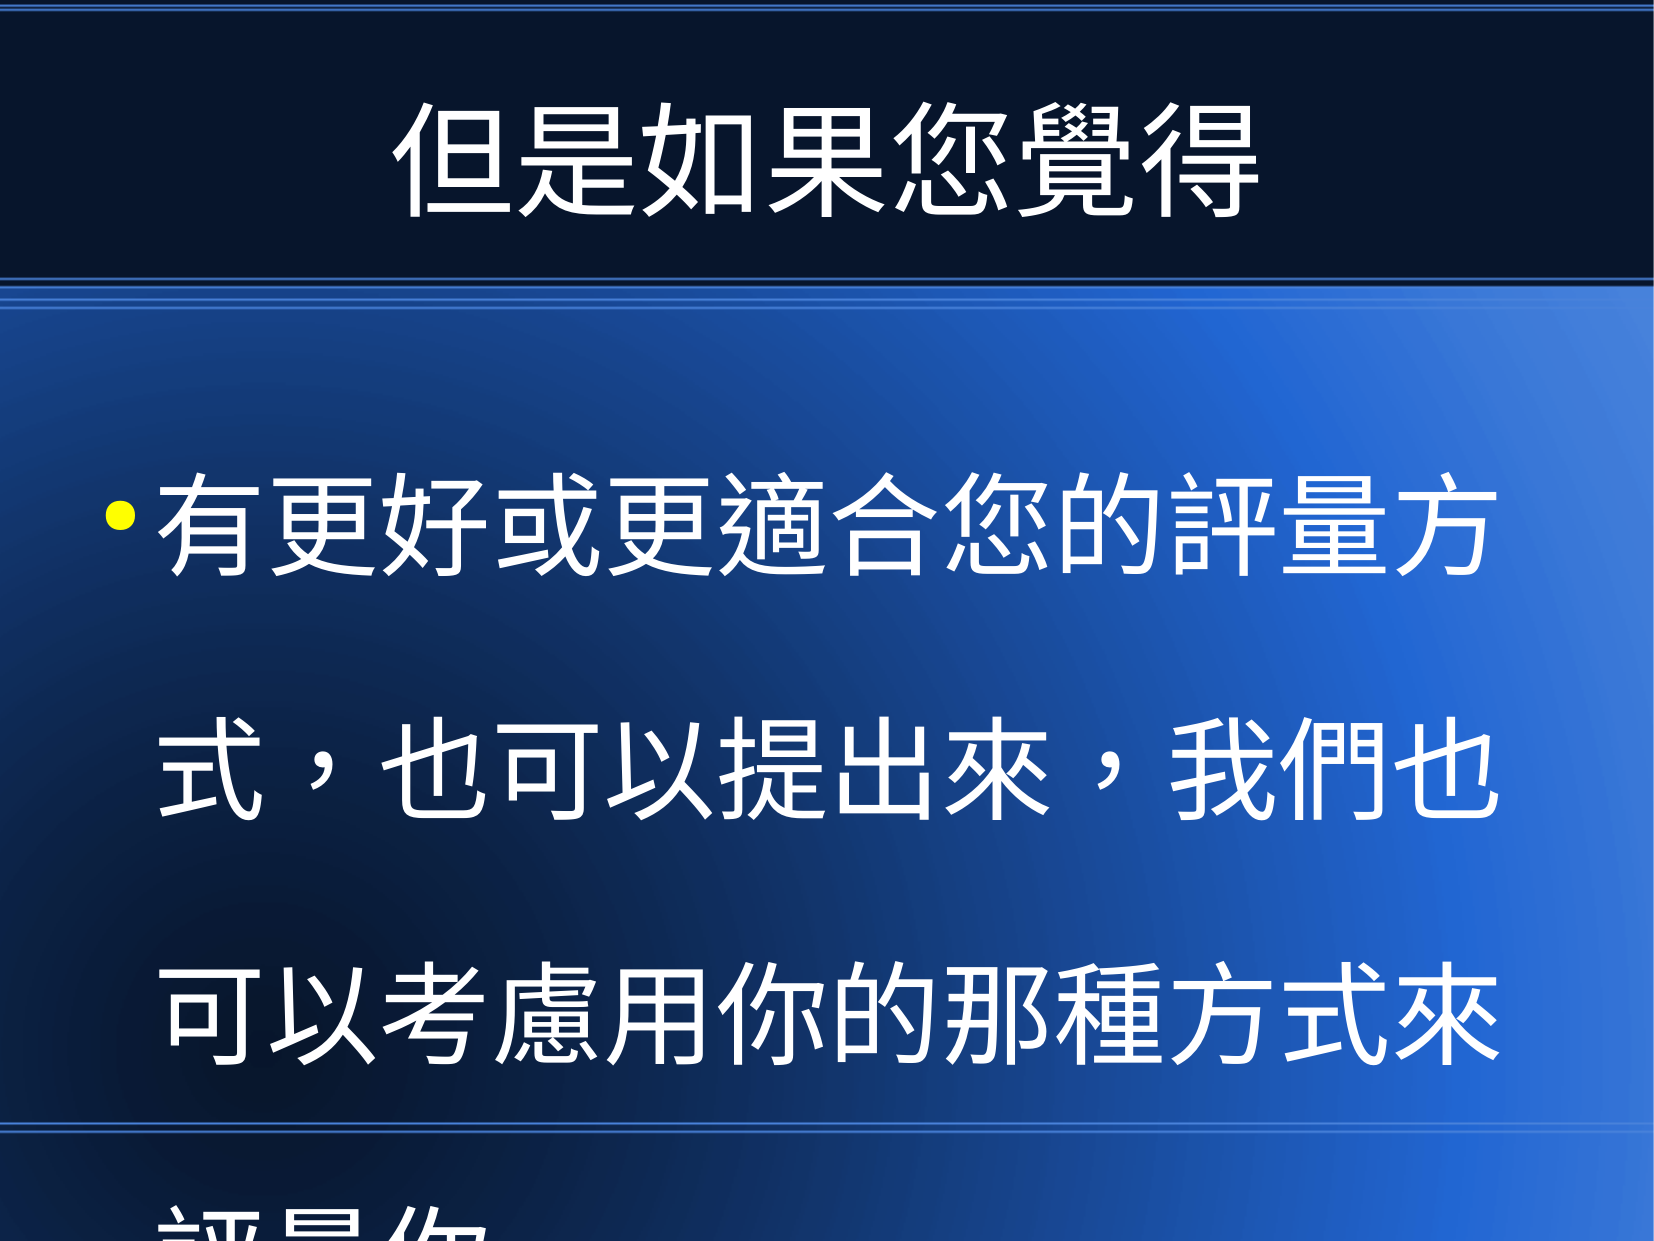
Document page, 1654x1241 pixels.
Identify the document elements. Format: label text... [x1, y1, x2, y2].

picture [0, 0, 1654, 1241]
list 有更好或更適合您的評量方式，也可以提出來，我們也可以考慮用你的那種方式來評量你 [82, 355, 1571, 1241]
title 但是如果您覺得 [82, 49, 1571, 257]
